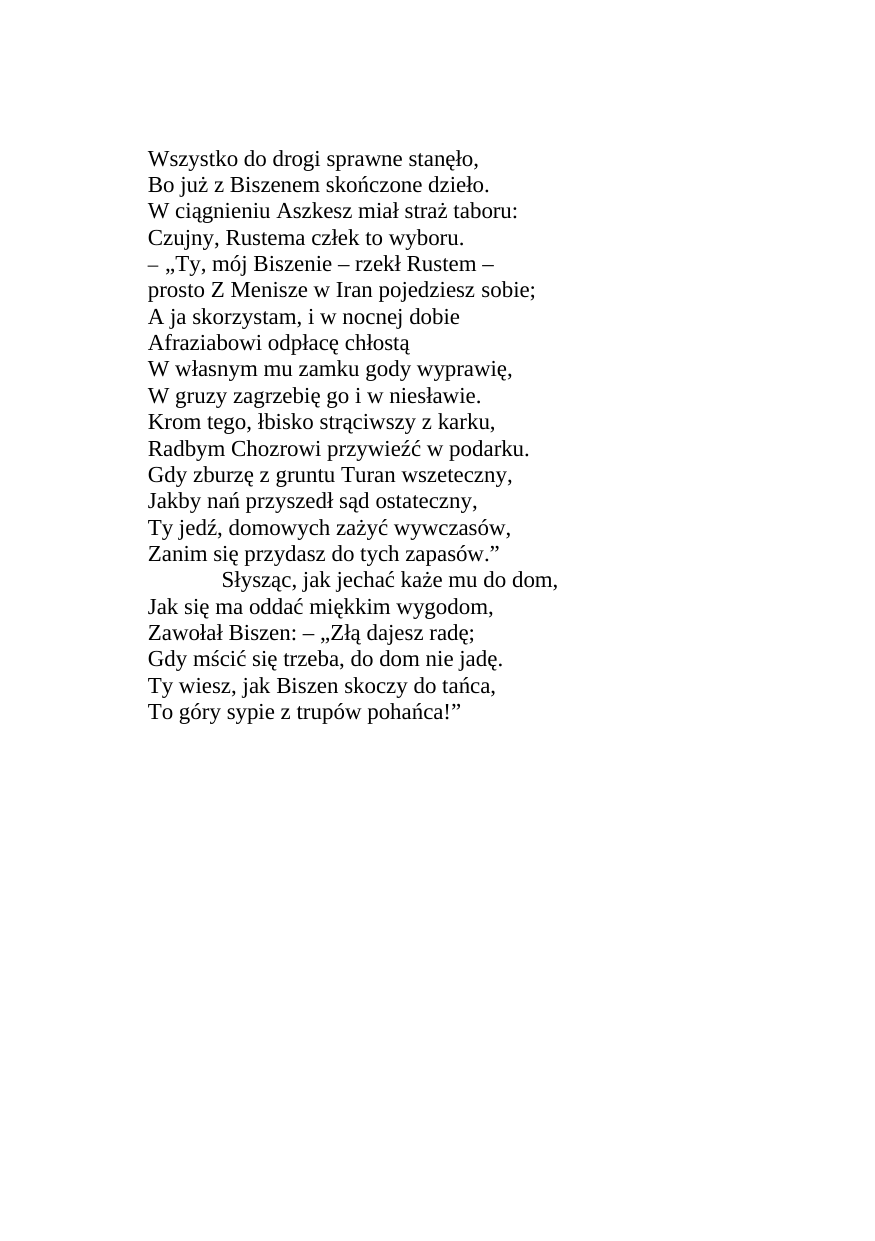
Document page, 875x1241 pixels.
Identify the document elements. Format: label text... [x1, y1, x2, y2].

text Wszystko do drogi sprawne stanęło, Bo już z Biszenem skończone dzieło. [148, 144, 491, 197]
text Krom tego, łbisko strąciwszy z karku, Radbym Chozrowi przywieźć w podarku. Gdy zburzę z gruntu Turan wszeteczny, Jakby nań przyszedł sąd ostateczny, [148, 408, 531, 514]
text W własnym mu zamku gody wyprawię, W gruzy zagrzebię go i w niesławie. [148, 356, 514, 408]
list „Ty, mój Biszenie – rzekł Rustem – prosto Z Menisze w Iran pojedziesz sobie; [148, 250, 557, 303]
text Gdy mścić się trzeba, do dom nie jadę. Ty wiesz, jak Biszen skoczy do tańca, To góry sypie z trupów pohańca!” [148, 645, 505, 724]
text Ty jedź, domowych zażyć wywczasów, Zanim się przydasz do tych zapasów.” [148, 514, 513, 566]
text W ciągnieniu Aszkesz miał straż taboru: Czujny, Rustema człek to wyboru. [148, 197, 520, 250]
text Słysząc, jak jechać każe mu do dom, Jak się ma oddać miękkim wygodom, Zawołał Biszen: – „Złą dajesz radę; [148, 566, 560, 645]
text A ja skorzystam, i w nocnej dobie Afraziabowi odpłacę chłostą [148, 303, 461, 356]
